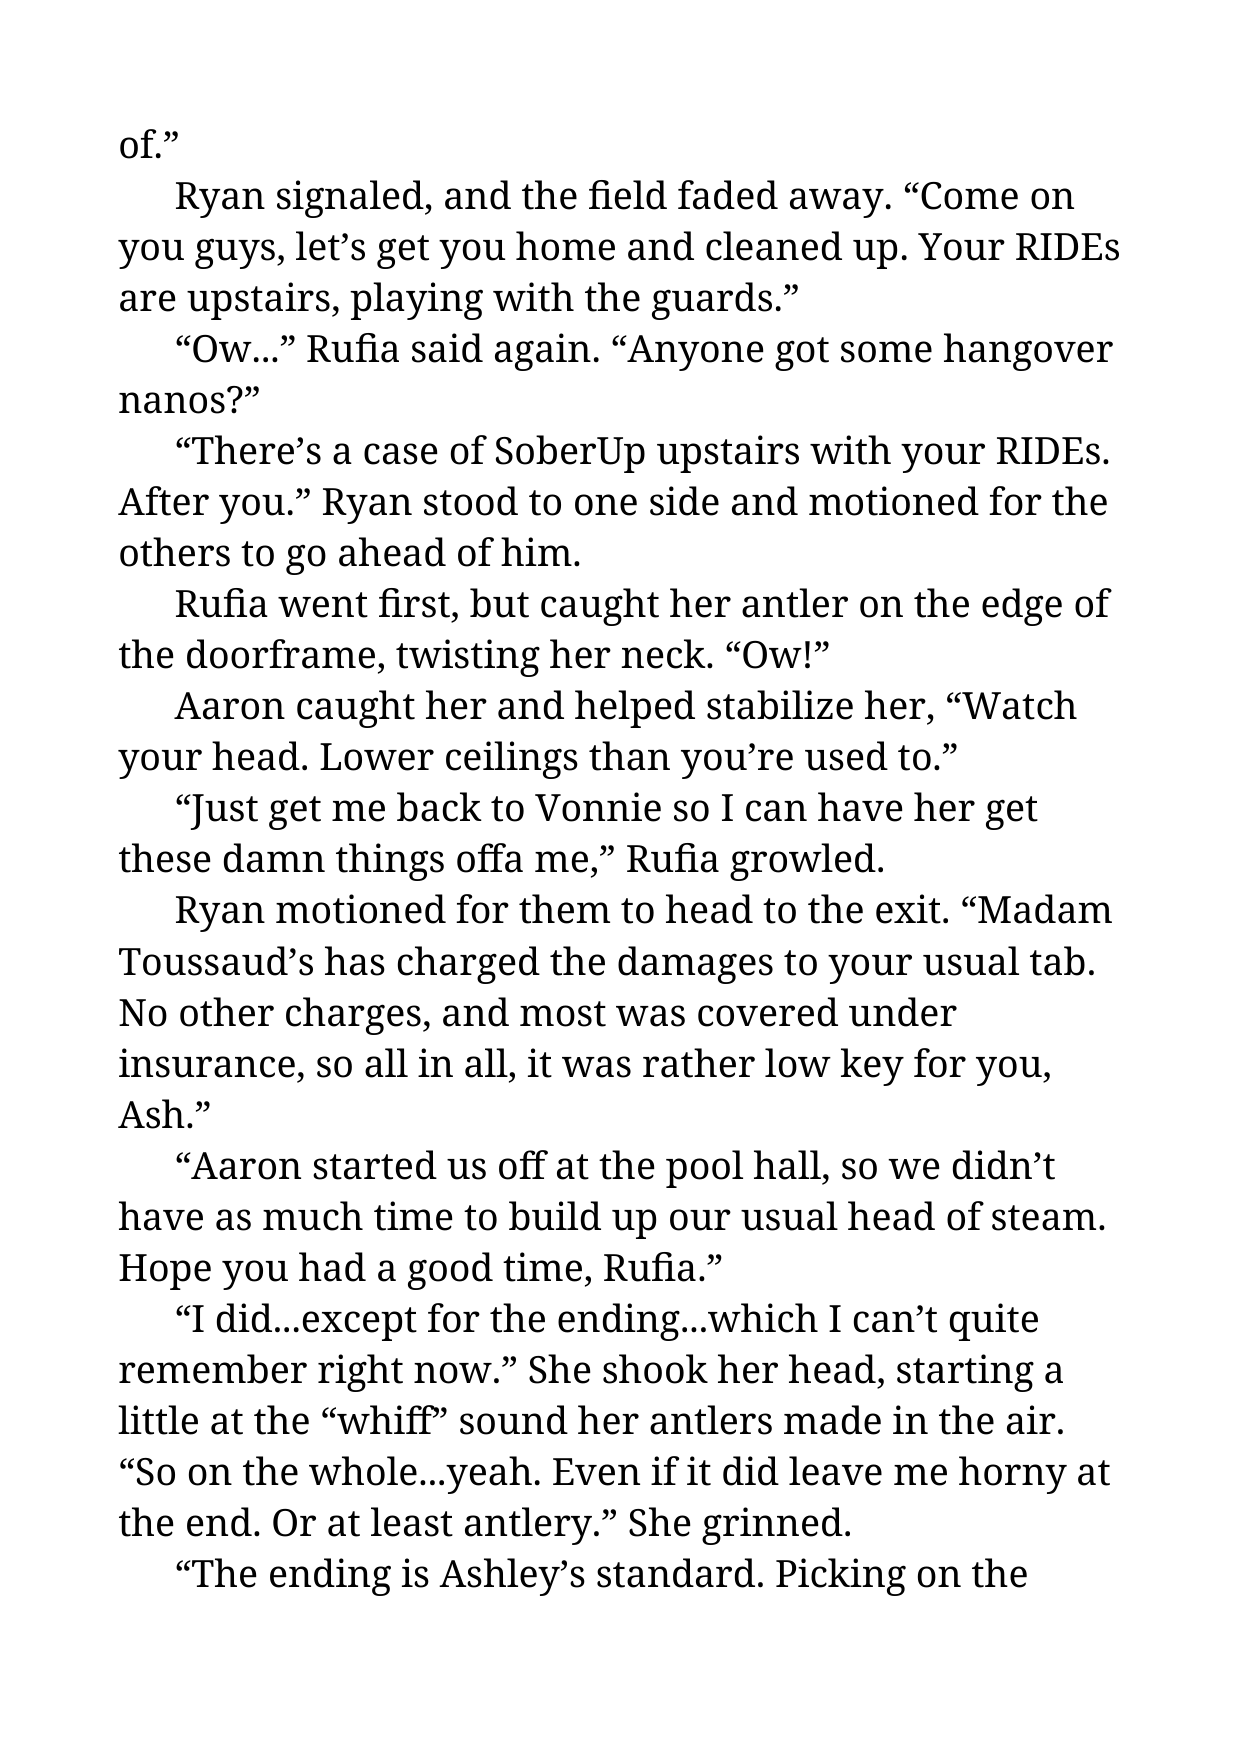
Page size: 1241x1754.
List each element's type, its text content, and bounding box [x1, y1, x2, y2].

text Aaron caught her and helped stabilize her, “Watch your head. Lower ceilings than you’re used to.” [118, 679, 1122, 782]
text of.” [118, 118, 1122, 169]
text “There’s a case of SoberUp upstairs with your RIDEs. After you.” Ryan stood to one side and motioned for the others to go ahead of him. [118, 424, 1122, 577]
text “Just get me back to Vonnie so I can have her get these damn things offa me,” Rufia growled. [118, 782, 1122, 884]
text “The ending is Ashley’s standard. Picking on the [118, 1547, 1122, 1598]
text “Aaron started us off at the pool hall, so we didn’t have as much time to build up our usual head of steam. Hope you had a good time, Rufia.” [118, 1139, 1122, 1292]
text “I did...except for the ending...which I can’t quite remember right now.” She shook her head, starting a little at the “whiff” sound her antlers made in the air. “So on the whole...yeah. Even if it did leave me horny at the end. Or at least antlery.” She grinned. [118, 1292, 1122, 1547]
text “Ow...” Rufia said again. “Anyone got some hangover nanos?” [118, 322, 1122, 424]
text Ryan signaled, and the field faded away. “Come on you guys, let’s get you home and cleaned up. Your RIDEs are upstairs, playing with the guards.” [118, 169, 1122, 322]
text Rufia went first, but caught her antler on the edge of the doorframe, twisting her neck. “Ow!” [118, 577, 1122, 679]
text Ryan motioned for them to head to the exit. “Madam Toussaud’s has charged the damages to your usual tab. No other charges, and most was covered under insurance, so all in all, it was rather low key for you, Ash.” [118, 884, 1122, 1139]
